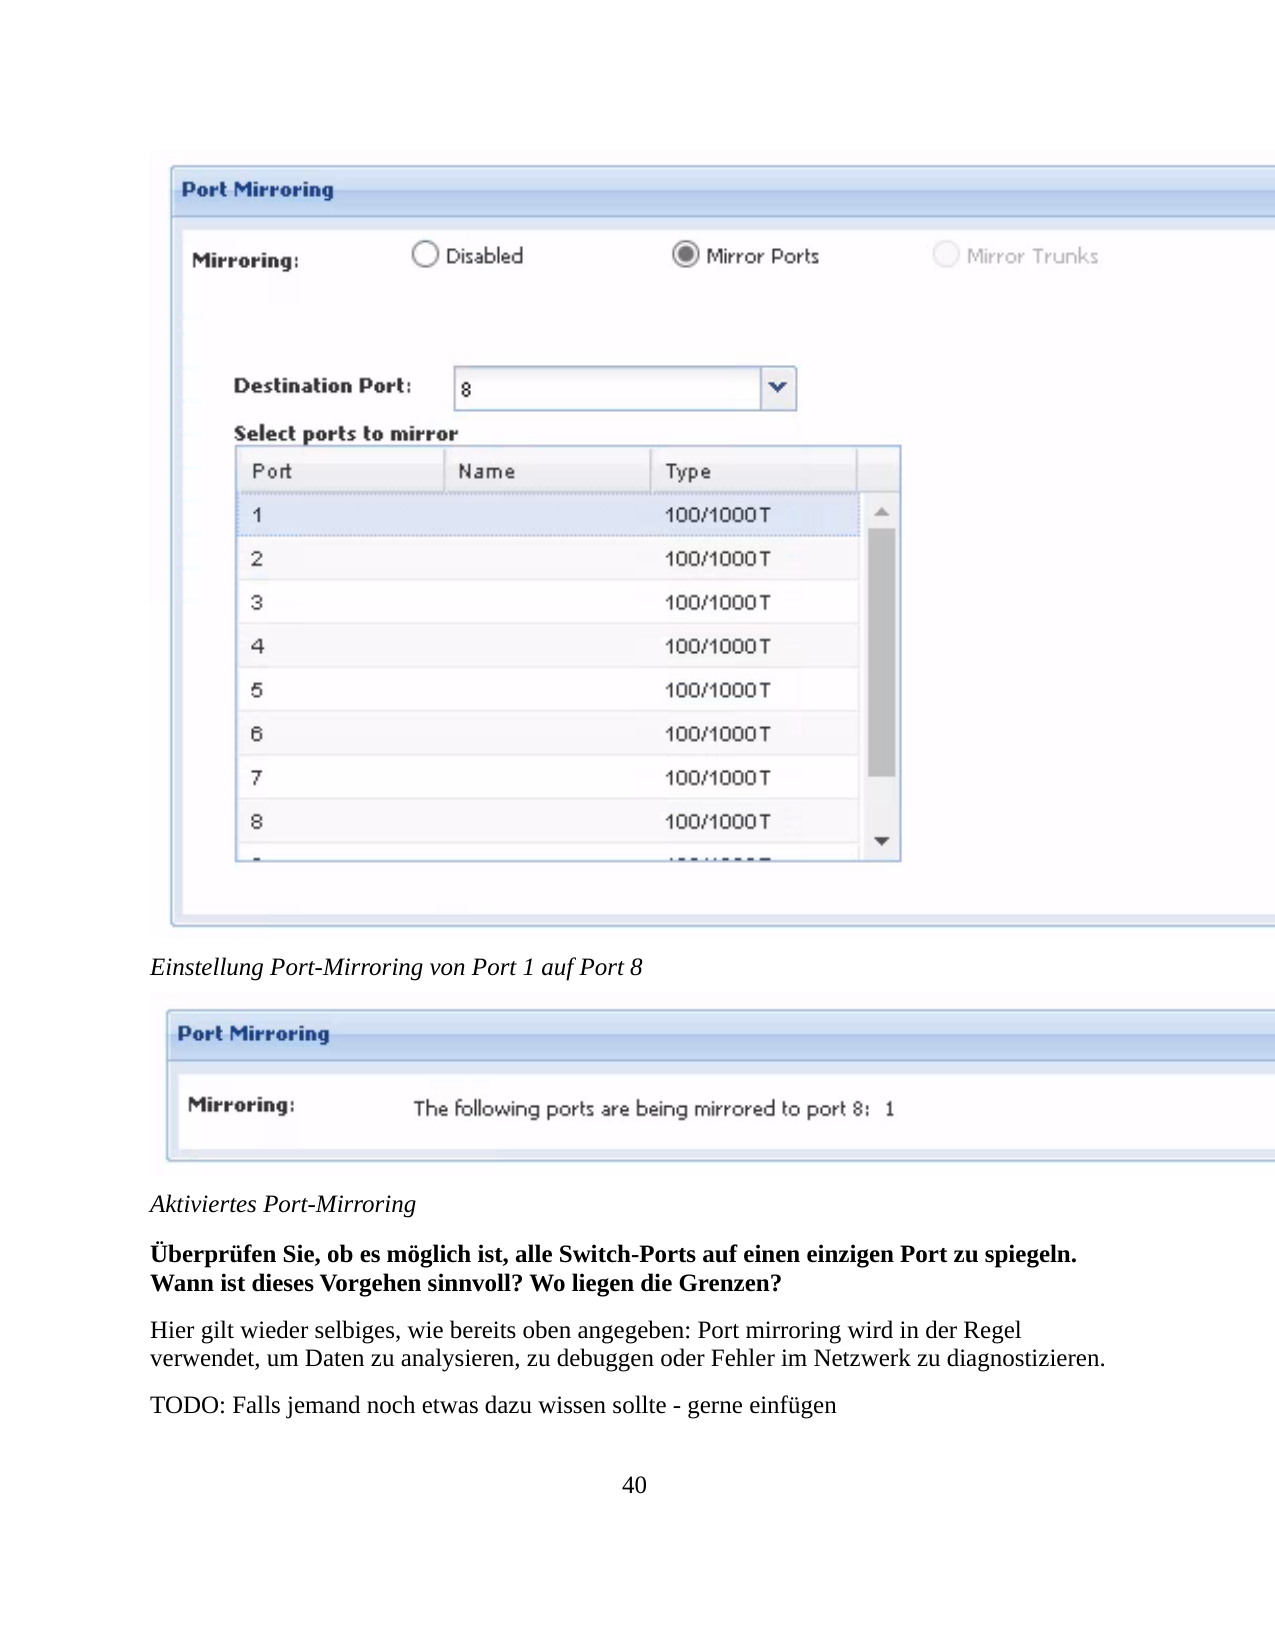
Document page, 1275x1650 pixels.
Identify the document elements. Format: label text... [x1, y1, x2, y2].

text Einstellung Port-Mirroring von Port 1 auf Port 8 [150, 952, 1125, 981]
picture [150, 150, 1275, 940]
text Hier gilt wieder selbiges, wie bereits oben angegeben: Port mirroring wird in der Regel verwendet, um Daten zu analysieren, zu debuggen oder Fehler im Netzwerk zu diagnostizieren. [150, 1315, 1125, 1372]
text Aktiviertes Port-Mirroring [150, 1189, 1125, 1218]
picture [150, 993, 1275, 1177]
text Überprüfen Sie, ob es möglich ist, alle Switch-Ports auf einen einzigen Port zu spiegeln. Wann ist dieses Vorgehen sinnvoll? Wo liegen die Grenzen? [150, 1239, 1125, 1297]
text TODO: Falls jemand noch etwas dazu wissen sollte - gerne einfügen [150, 1390, 1125, 1419]
